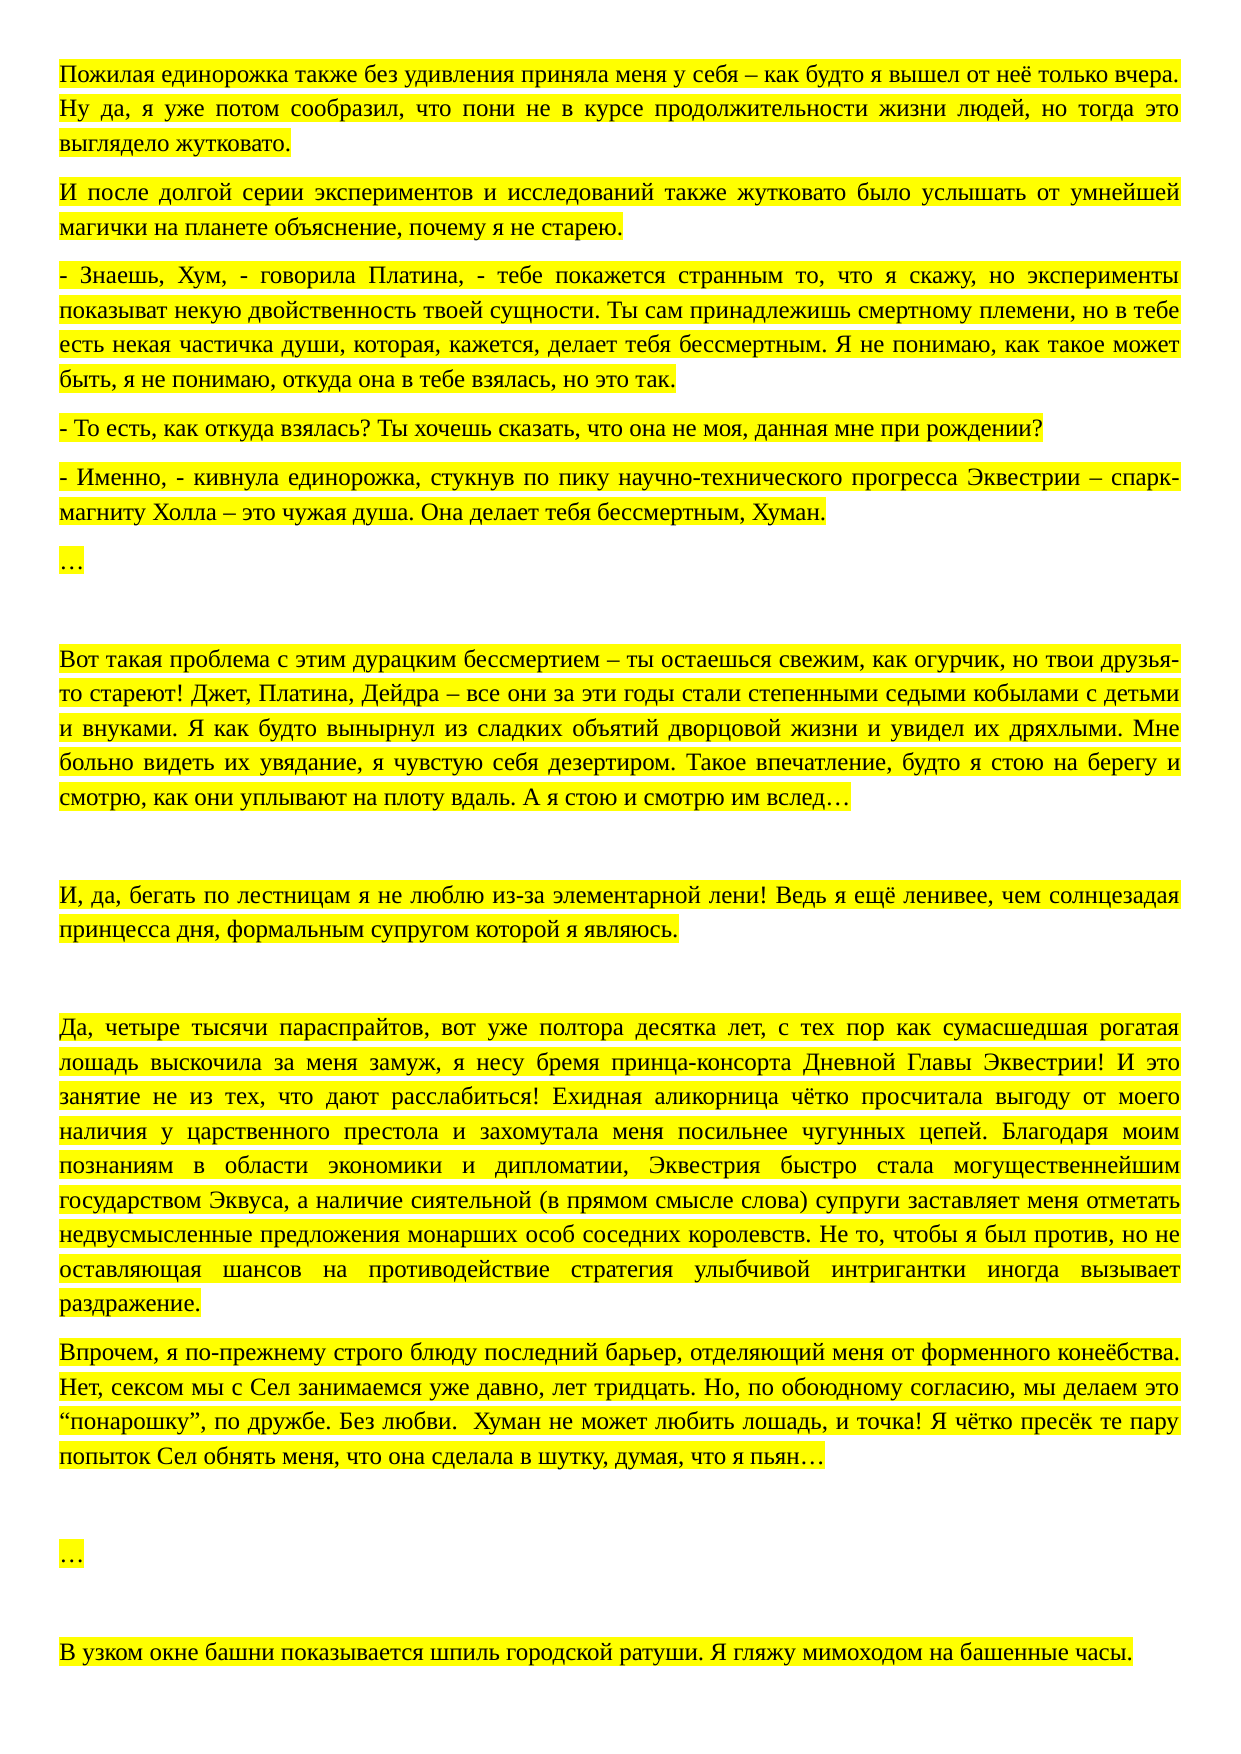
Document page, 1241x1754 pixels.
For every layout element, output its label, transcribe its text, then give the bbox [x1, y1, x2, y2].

text Пожилая единорожка также без удивления приняла меня у себя – как будто я вышел от неё только вчера. Ну да, я уже потом сообразил, что пони не в курсе продолжительности жизни людей, но тогда это выглядело жутковато. [59, 59, 1181, 157]
text - Именно, - кивнула единорожка, стукнув по пику научно-технического прогресса Эквестрии – спарк-магниту Холла – это чужая душа. Она делает тебя бессмертным, Хуман. [59, 462, 1181, 525]
text В узком окне башни показывается шпиль городской ратуши. Я гляжу мимоходом на башенные часы. [59, 1637, 1181, 1666]
text И, да, бегать по лестницам я не люблю из-за элементарной лени! Ведь я ещё ленивее, чем солнцезадая принцесса дня, формальным супругом которой я являюсь. [59, 880, 1181, 943]
text … [59, 546, 1181, 574]
text Да, четыре тысячи параспрайтов, вот уже полтора десятка лет, с тех пор как сумасшедшая рогатая лошадь выскочила за меня замуж, я несу бремя принца-консорта Дневной Главы Эквестрии! И это занятие не из тех, что дают расслабиться! Ехидная аликорница чётко просчитала выгоду от моего наличия у царственного престола и захомутала меня посильнее чугунных цепей. Благодаря моим познаниям в области экономики и дипломатии, Эквестрия быстро стала могущественнейшим государством Эквуса, а наличие сиятельной (в прямом смысле слова) супруги заставляет меня отметать недвусмысленные предложения монарших особ соседних королевств. Не то, чтобы я был против, но не оставляющая шансов на противодействие стратегия улыбчивой интригантки иногда вызывает раздражение. [59, 1012, 1181, 1317]
text … [59, 1539, 1181, 1568]
text - Знаешь, Хум, - говорила Платина, - тебе покажется странным то, что я скажу, но эксперименты показыват некую двойственность твоей сущности. Ты сам принадлежишь смертному племени, но в тебе есть некая частичка души, которая, кажется, делает тебя бессмертным. Я не понимаю, как такое может быть, я не понимаю, откуда она в тебе взялась, но это так. [59, 261, 1181, 393]
text Впрочем, я по-прежнему строго блюду последний барьер, отделяющий меня от форменного конеёбства. Нет, сексом мы с Сел занимаемся уже давно, лет тридцать. Но, по обоюдному согласию, мы делаем это “понарошку”, по дружбе. Без любви. Хуман не может любить лошадь, и точка! Я чётко пресёк те пару попыток Сел обнять меня, что она сделала в шутку, думая, что я пьян… [59, 1337, 1181, 1469]
text И после долгой серии экспериментов и исследований также жутковато было услышать от умнейшей магички на планете объяснение, почему я не старею. [59, 177, 1181, 240]
text Вот такая проблема с этим дурацким бессмертием – ты остаешься свежим, как огурчик, но твои друзья-то стареют! Джет, Платина, Дейдра – все они за эти годы стали степенными седыми кобылами с детьми и внуками. Я как будто вынырнул из сладких объятий дворцовой жизни и увидел их дряхлыми. Мне больно видеть их увядание, я чувстую себя дезертиром. Такое впечатление, будто я стою на берегу и смотрю, как они уплывают на плоту вдаль. А я стою и смотрю им вслед… [59, 644, 1181, 811]
text - То есть, как откуда взялась? Ты хочешь сказать, что она не моя, данная мне при рождении? [59, 413, 1181, 442]
